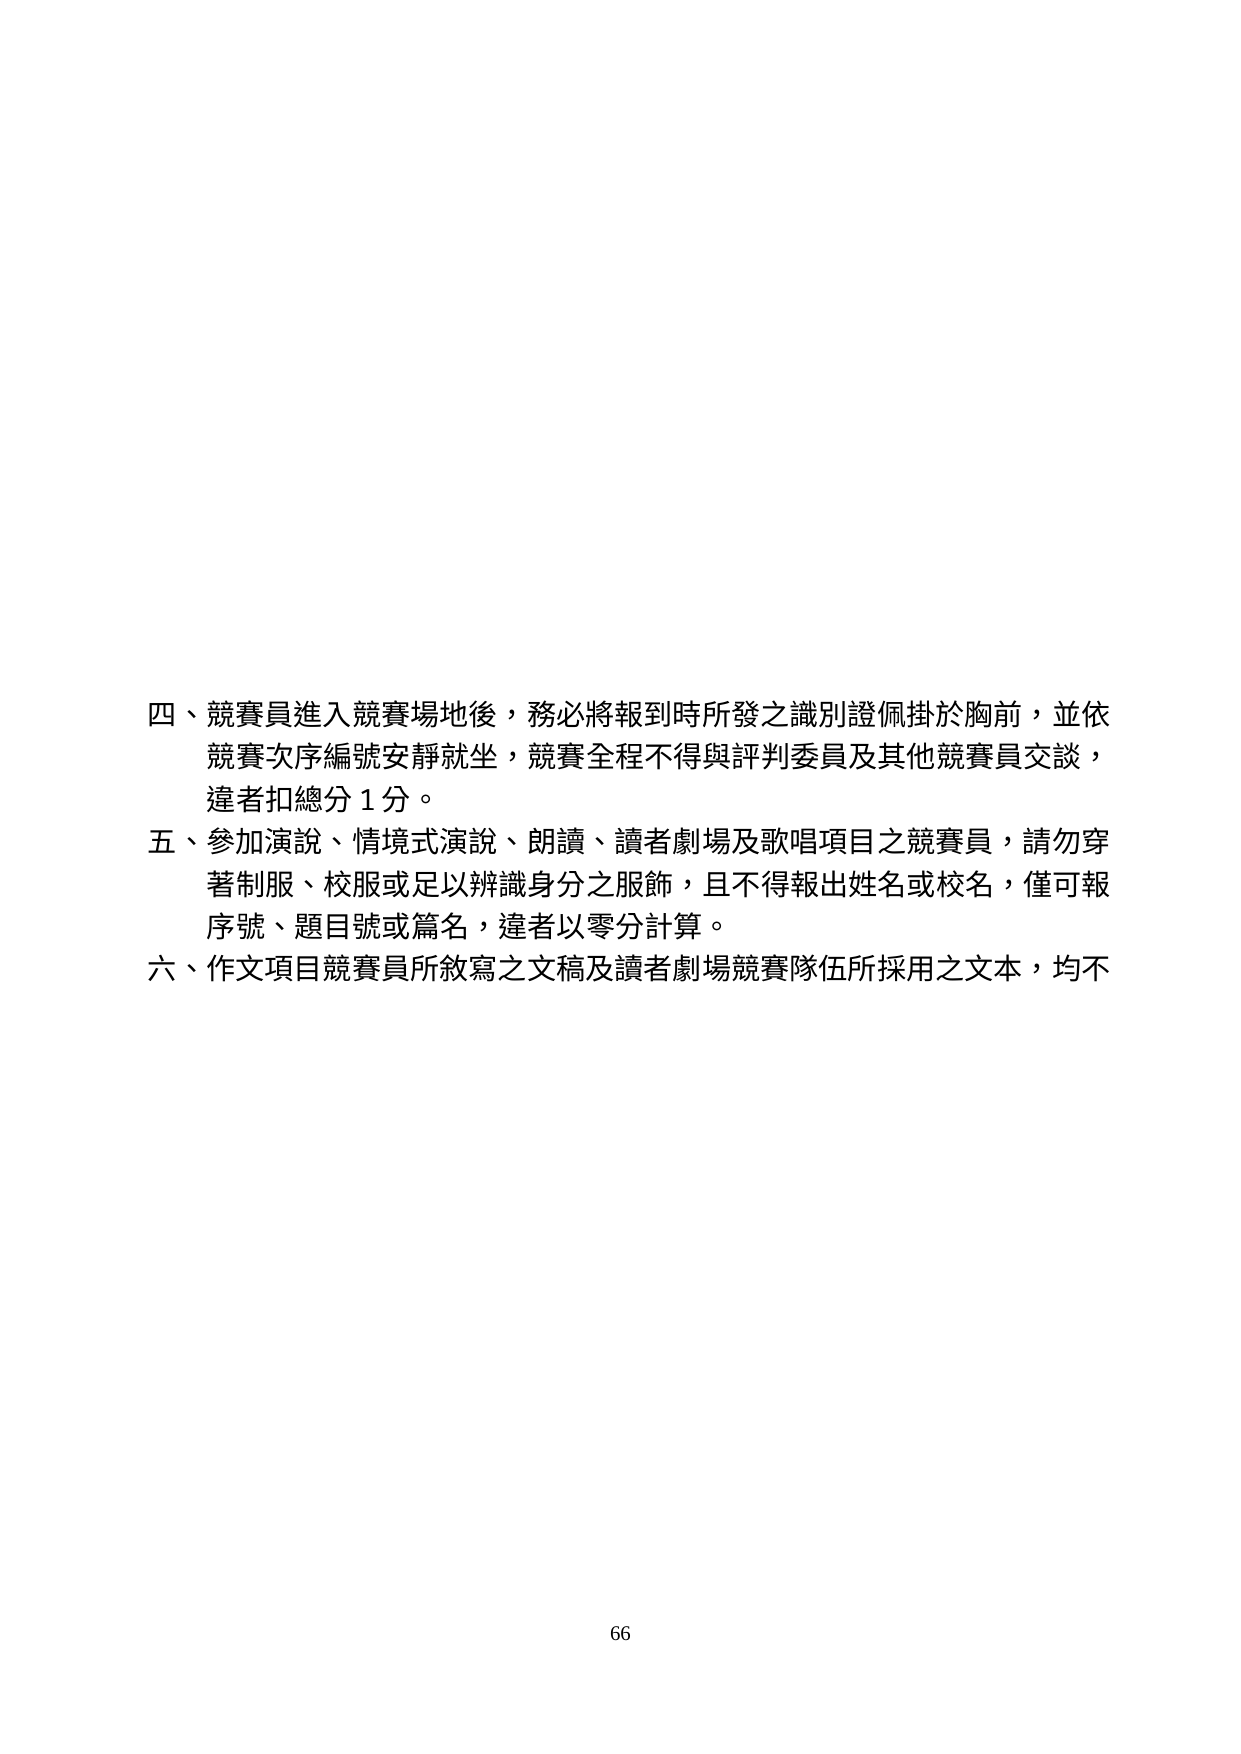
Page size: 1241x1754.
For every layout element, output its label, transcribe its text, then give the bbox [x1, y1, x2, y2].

text 四、競賽員進入競賽場地後，務必將報到時所發之識別證佩掛於胸前，並依競賽次序編號安靜就坐，競賽全程不得與評判委員及其他競賽員交談，違者扣總分1分。 [148, 692, 1122, 819]
text 六、作文項目競賽員所敘寫之文稿及讀者劇場競賽隊伍所採用之文本，均不 [148, 946, 1122, 988]
text 五、參加演說、情境式演說、朗讀、讀者劇場及歌唱項目之競賽員，請勿穿著制服、校服或足以辨識身分之服飾，且不得報出姓名或校名，僅可報序號、題目號或篇名，違者以零分計算。 [148, 819, 1122, 946]
